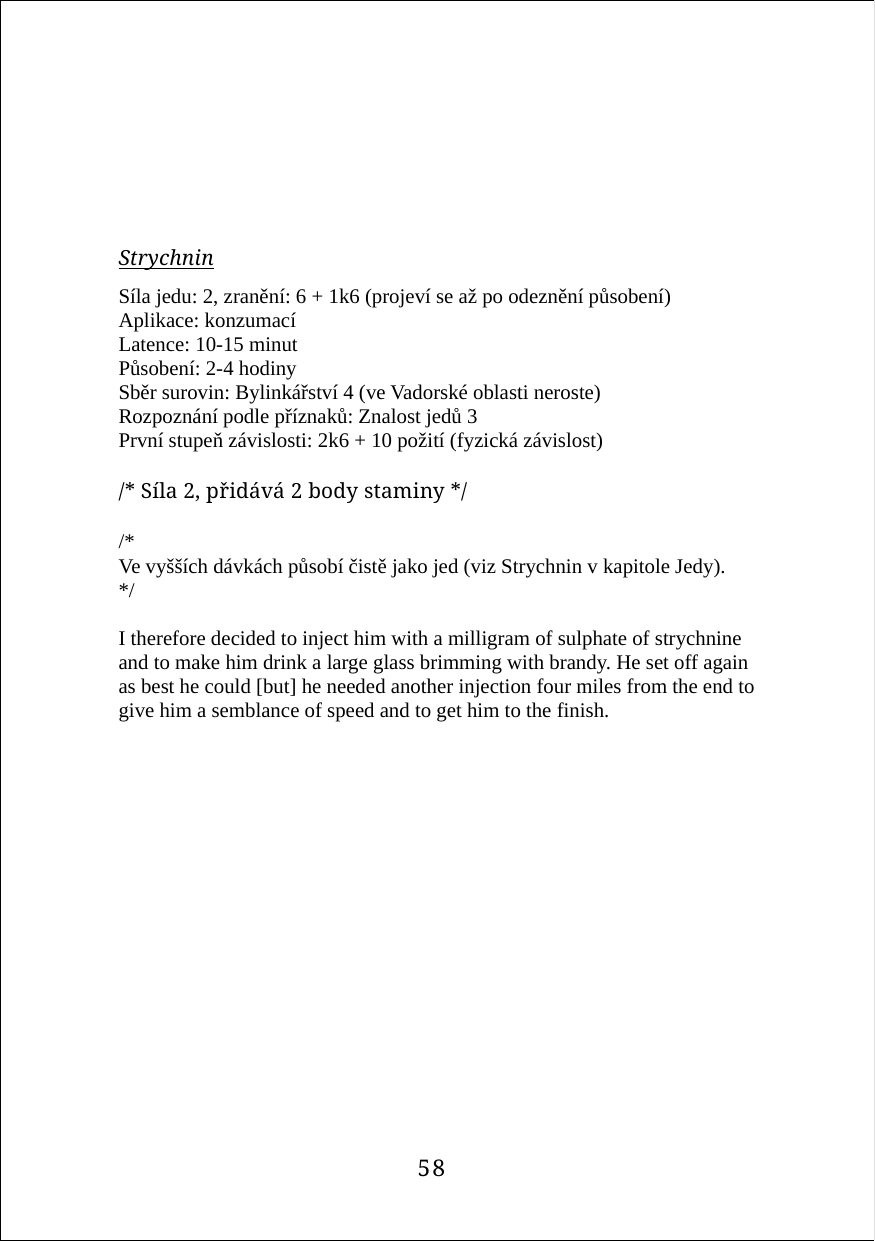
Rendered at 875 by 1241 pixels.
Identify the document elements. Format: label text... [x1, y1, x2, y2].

text Síla jedu: 2, zranění: 6 + 1k6 (projeví se až po odeznění působení) [118, 284, 756, 308]
text První stupeň závislosti: 2k6 + 10 požití (fyzická závislost) [118, 428, 756, 452]
text /* Síla 2, přidává 2 body staminy */ [118, 476, 756, 505]
subtitle Strychnin [118, 243, 756, 272]
text Aplikace: konzumací [118, 308, 756, 332]
text Rozpoznání podle příznaků: Znalost jedů 3 [118, 404, 756, 428]
text Ve vyšších dávkách působí čistě jako jed (viz Strychnin v kapitole Jedy). [118, 553, 756, 578]
text Působení: 2-4 hodiny [118, 356, 756, 380]
text */ [118, 578, 756, 602]
text I therefore decided to inject him with a milligram of sulphate of strychnine and to make him drink a large glass brimming with brandy. He set off again as best he could [but] he needed another injection four miles from the end to give him a semblance of speed and to get him to the finish. [118, 626, 756, 722]
text Latence: 10-15 minut [118, 332, 756, 356]
text /* [118, 529, 756, 553]
text Sběr surovin: Bylinkářství 4 (ve Vadorské oblasti neroste) [118, 380, 756, 404]
